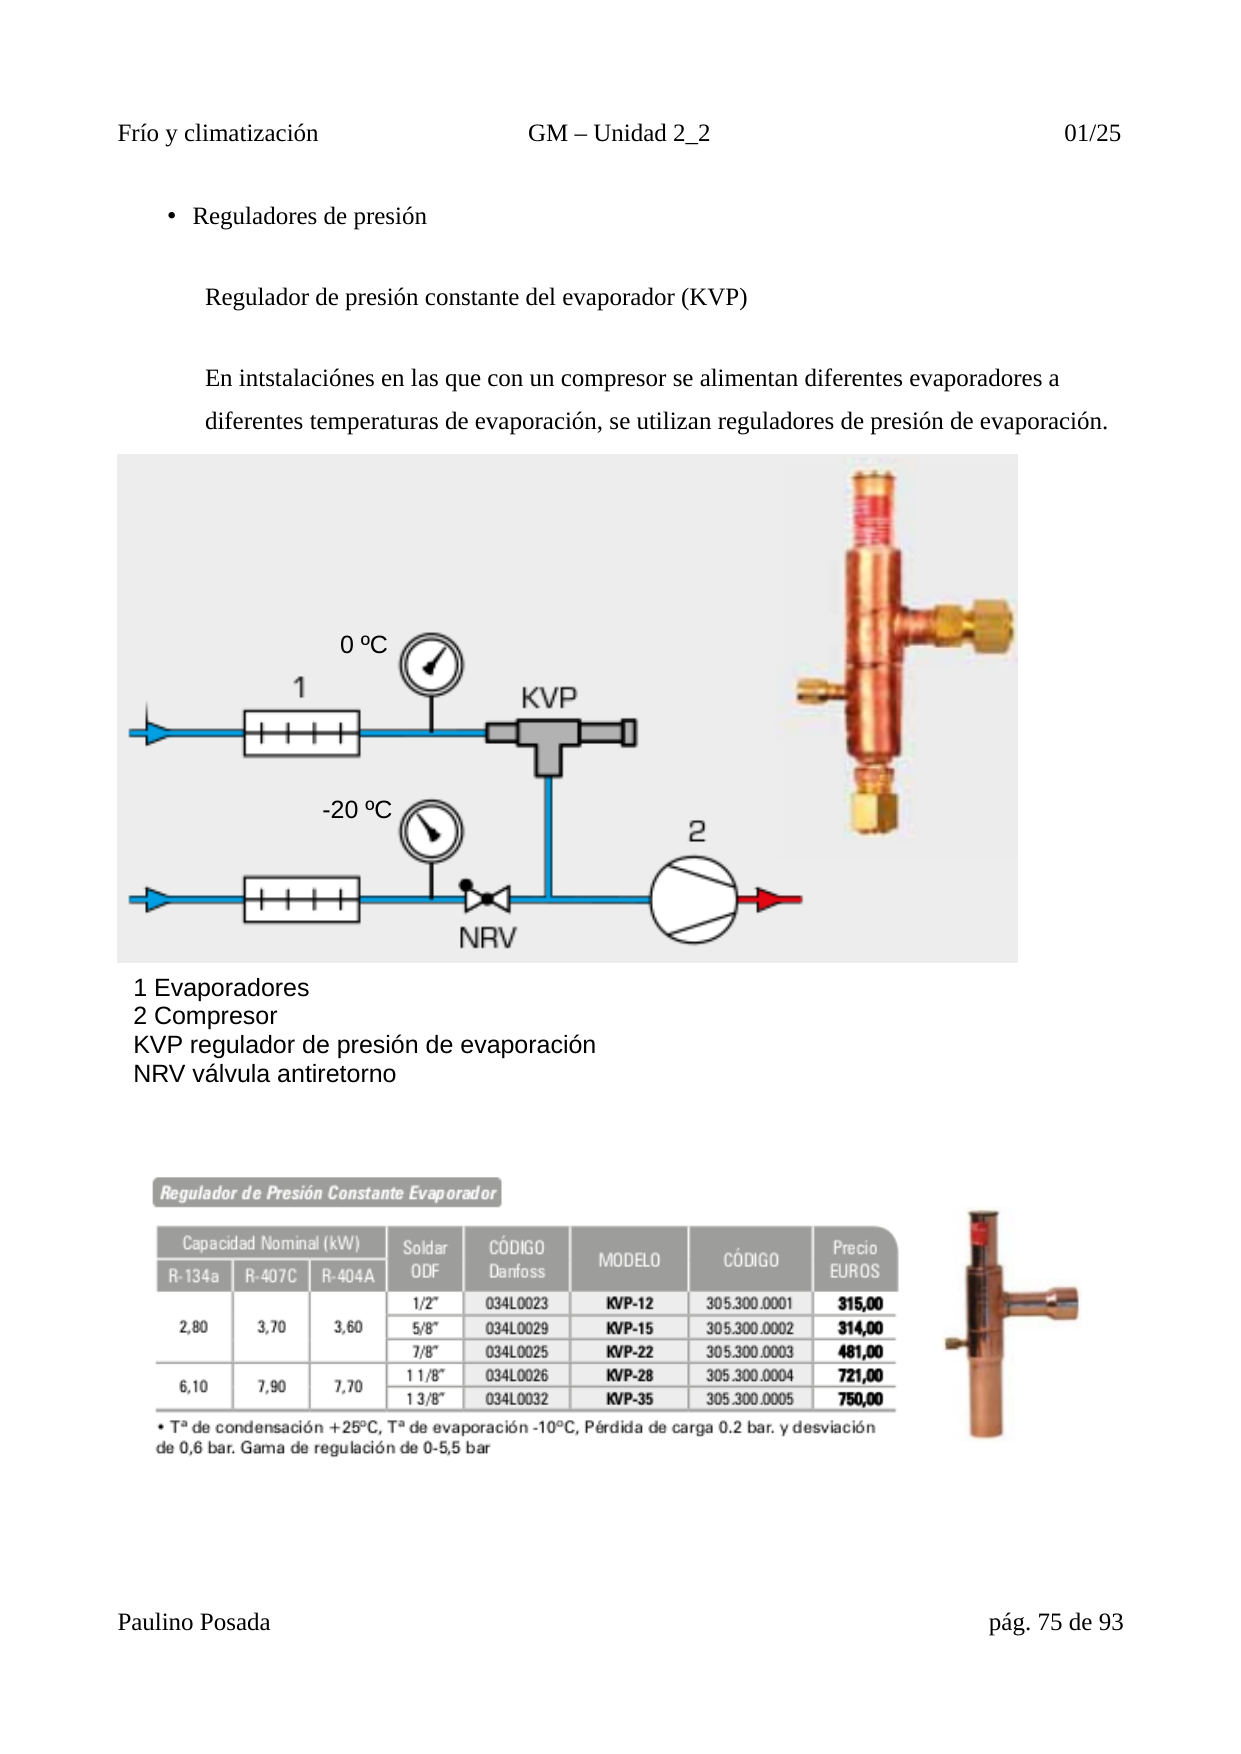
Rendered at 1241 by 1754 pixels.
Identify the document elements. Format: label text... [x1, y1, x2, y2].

picture [117, 454, 1018, 963]
picture [139, 1165, 1099, 1463]
list Reguladores de presión [167, 201, 1123, 230]
list Regulador de presión constante del evaporador (KVP) [167, 282, 1123, 311]
list En intstalaciónes en las que con un compresor se alimentan diferentes evaporadores a diferentes temperaturas de evaporación, se utilizan reguladores de presión de evaporación. [167, 363, 1123, 434]
